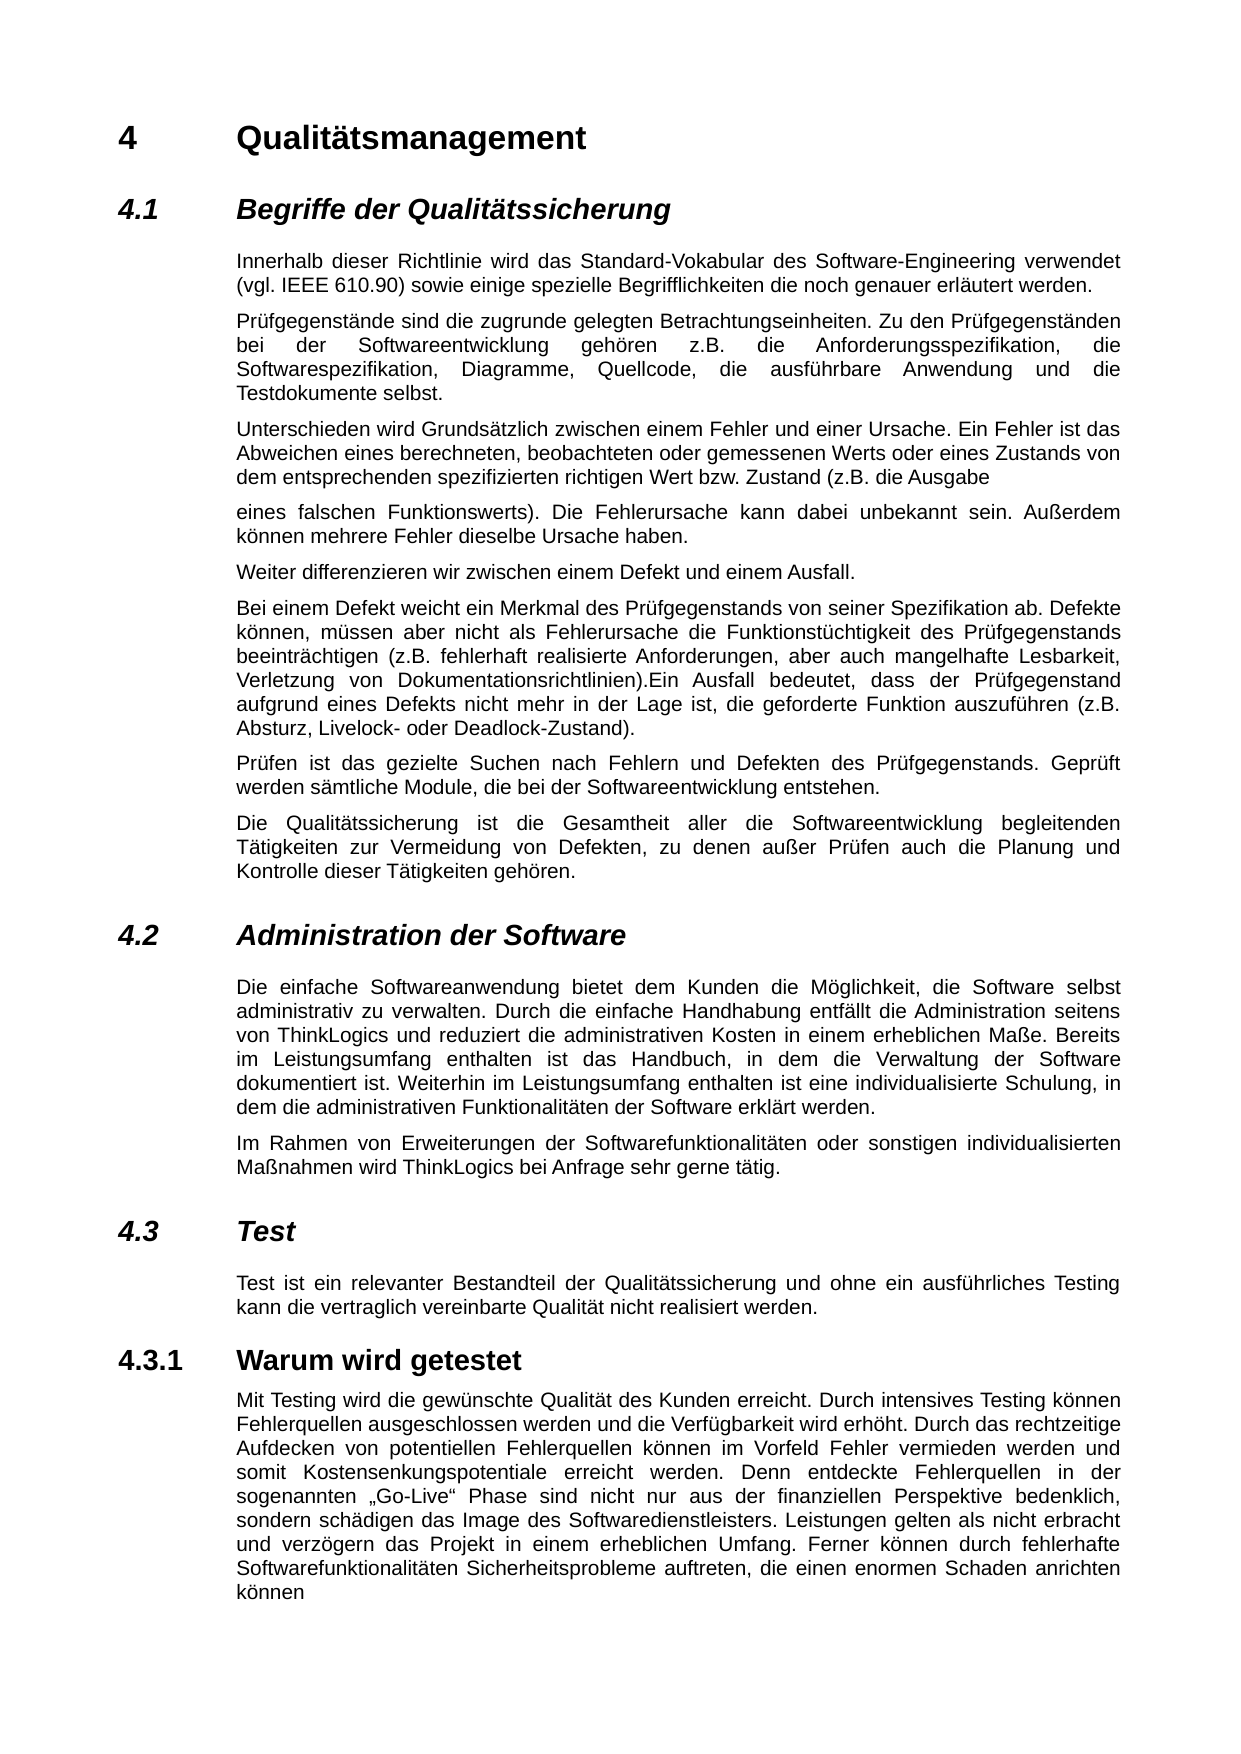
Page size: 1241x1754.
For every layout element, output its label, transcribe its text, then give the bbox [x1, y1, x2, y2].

text Prüfgegenstände sind die zugrunde gelegten Betrachtungseinheiten. Zu den Prüfgegenständen bei der Softwareentwicklung gehören z.B. die Anforderungsspezifikation, die Softwarespezifikation, Diagramme, Quellcode, die ausführbare Anwendung und die Testdokumente selbst. [236, 309, 1122, 405]
text Test ist ein relevanter Bestandteil der Qualitätssicherung und ohne ein ausführliches Testing kann die vertraglich vereinbarte Qualität nicht realisiert werden. [236, 1271, 1122, 1319]
text eines falschen Funktionswerts). Die Fehlerursache kann dabei unbekannt sein. Außerdem können mehrere Fehler dieselbe Ursache haben. [236, 500, 1122, 548]
text Prüfen ist das gezielte Suchen nach Fehlern und Defekten des Prüfgegenstands. Geprüft werden sämtliche Module, die bei der Softwareentwicklung entstehen. [236, 751, 1122, 799]
text Unterschieden wird Grundsätzlich zwischen einem Fehler und einer Ursache. Ein Fehler ist das Abweichen eines berechneten, beobachteten oder gemessenen Werts oder eines Zustands von dem entsprechenden spezifizierten richtigen Wert bzw. Zustand (z.B. die Ausgabe [236, 417, 1122, 488]
text Bei einem Defekt weicht ein Merkmal des Prüfgegenstands von seiner Spezifikation ab. Defekte können, müssen aber nicht als Fehlerursache die Funktionstüchtigkeit des Prüfgegenstands beeinträchtigen (z.B. fehlerhaft realisierte Anforderungen, aber auch mangelhafte Lesbarkeit, Verletzung von Dokumentationsrichtlinien).Ein Ausfall bedeutet, dass der Prüfgegenstand aufgrund eines Defekts nicht mehr in der Lage ist, die geforderte Funktion auszuführen (z.B. Absturz, Livelock- oder Deadlock-Zustand). [236, 596, 1122, 739]
text Innerhalb dieser Richtlinie wird das Standard-Vokabular des Software-Engineering verwendet (vgl. IEEE 610.90) sowie einige spezielle Begrifflichkeiten die noch genauer erläutert werden. [236, 249, 1122, 297]
text Die einfache Softwareanwendung bietet dem Kunden die Möglichkeit, die Software selbst administrativ zu verwalten. Durch die einfache Handhabung entfällt die Administration seitens von ThinkLogics und reduziert die administrativen Kosten in einem erheblichen Maße. Bereits im Leistungsumfang enthalten ist das Handbuch, in dem die Verwaltung der Software dokumentiert ist. Weiterhin im Leistungsumfang enthalten ist eine individualisierte Schulung, in dem die administrativen Funktionalitäten der Software erklärt werden. [236, 975, 1122, 1119]
subtitle Qualitätsmanagement [118, 118, 1122, 157]
subtitle Warum wird getestet [118, 1343, 1122, 1376]
subtitle Test [118, 1214, 1122, 1248]
text Im Rahmen von Erweiterungen der Softwarefunktionalitäten oder sonstigen individualisierten Maßnahmen wird ThinkLogics bei Anfrage sehr gerne tätig. [236, 1131, 1122, 1179]
text Die Qualitätssicherung ist die Gesamtheit aller die Softwareentwicklung begleitenden Tätigkeiten zur Vermeidung von Defekten, zu denen außer Prüfen auch die Planung und Kontrolle dieser Tätigkeiten gehören. [236, 811, 1122, 883]
text Mit Testing wird die gewünschte Qualität des Kunden erreicht. Durch intensives Testing können Fehlerquellen ausgeschlossen werden und die Verfügbarkeit wird erhöht. Durch das rechtzeitige Aufdecken von potentiellen Fehlerquellen können im Vorfeld Fehler vermieden werden und somit Kostensenkungspotentiale erreicht werden. Denn entdeckte Fehlerquellen in der sogenannten „Go-Live“ Phase sind nicht nur aus der finanziellen Perspektive bedenklich, sondern schädigen das Image des Softwaredienstleisters. Leistungen gelten als nicht erbracht und verzögern das Projekt in einem erheblichen Umfang. Ferner können durch fehlerhafte Softwarefunktionalitäten Sicherheitsprobleme auftreten, die einen enormen Schaden anrichten können [236, 1388, 1122, 1604]
text Weiter differenzieren wir zwischen einem Defekt und einem Ausfall. [236, 560, 1122, 584]
subtitle Begriffe der Qualitätssicherung [118, 192, 1122, 226]
subtitle Administration der Software [118, 918, 1122, 952]
